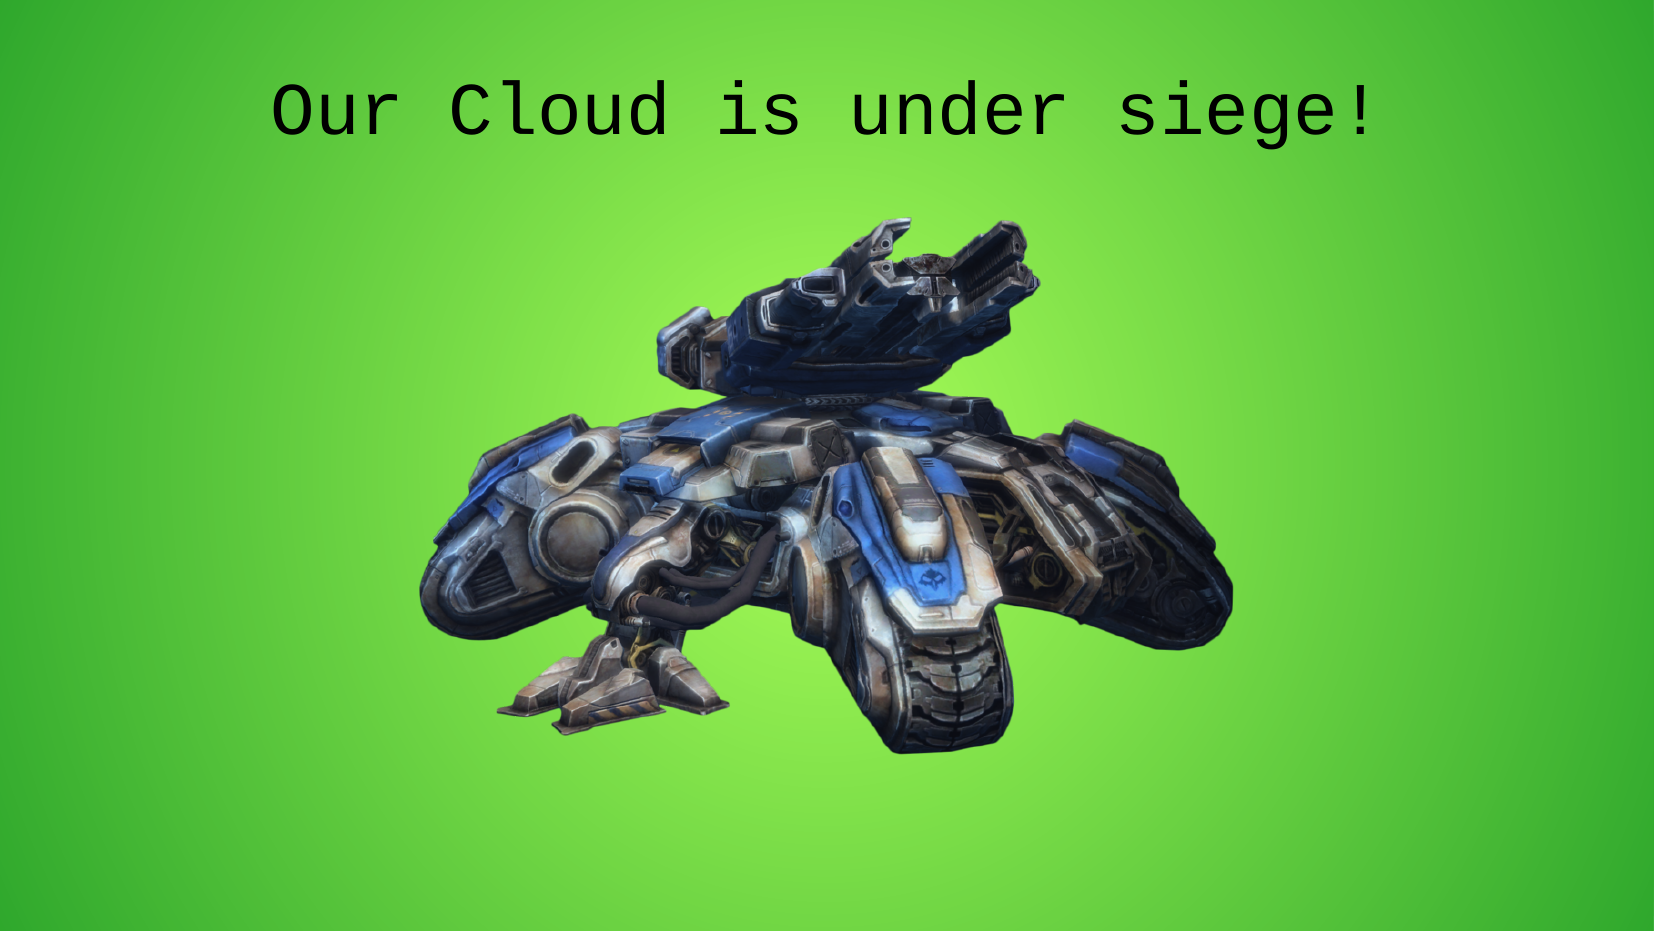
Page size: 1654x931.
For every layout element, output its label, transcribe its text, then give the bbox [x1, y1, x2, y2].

picture [417, 217, 1236, 758]
title Our Cloud is under siege! [82, 37, 1571, 193]
